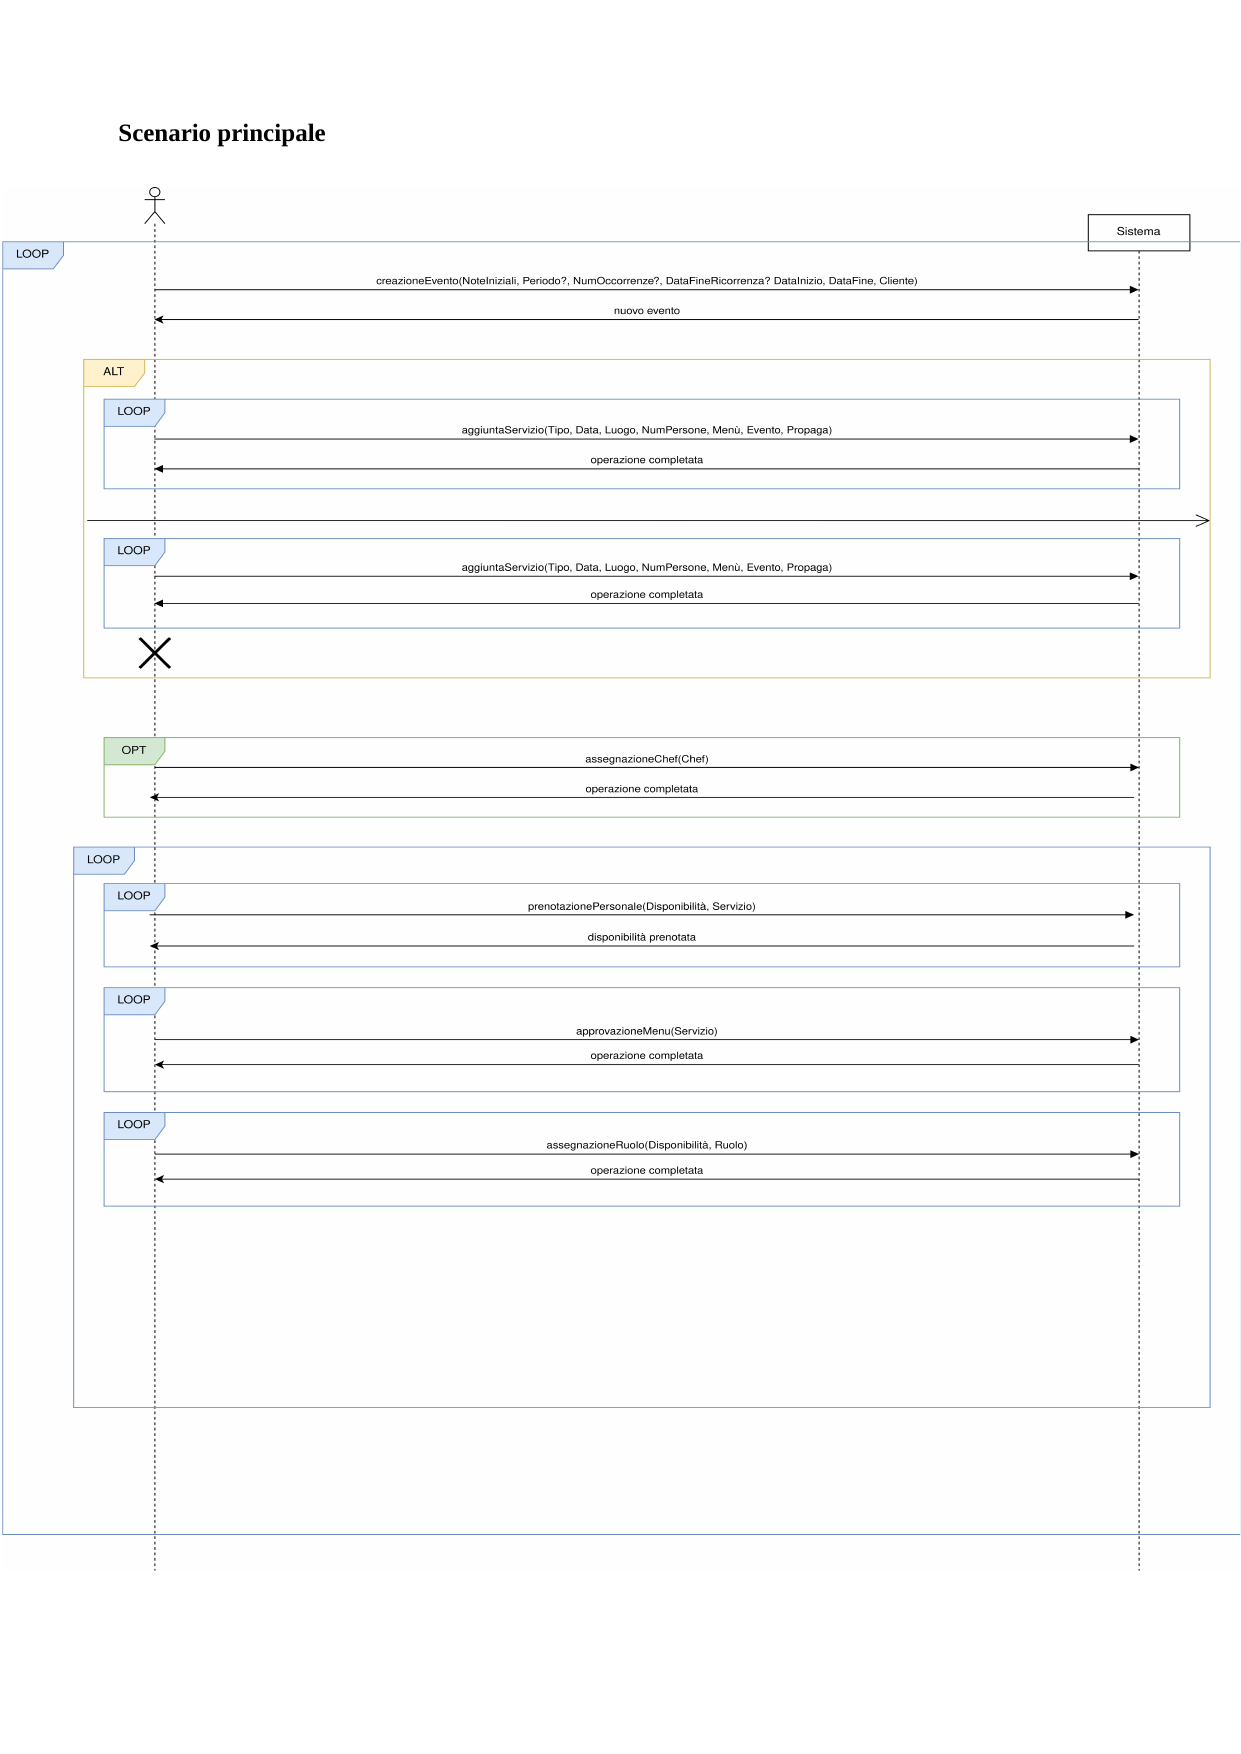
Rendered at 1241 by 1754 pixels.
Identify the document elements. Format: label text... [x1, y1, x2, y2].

text Scenario principale [118, 118, 1122, 147]
